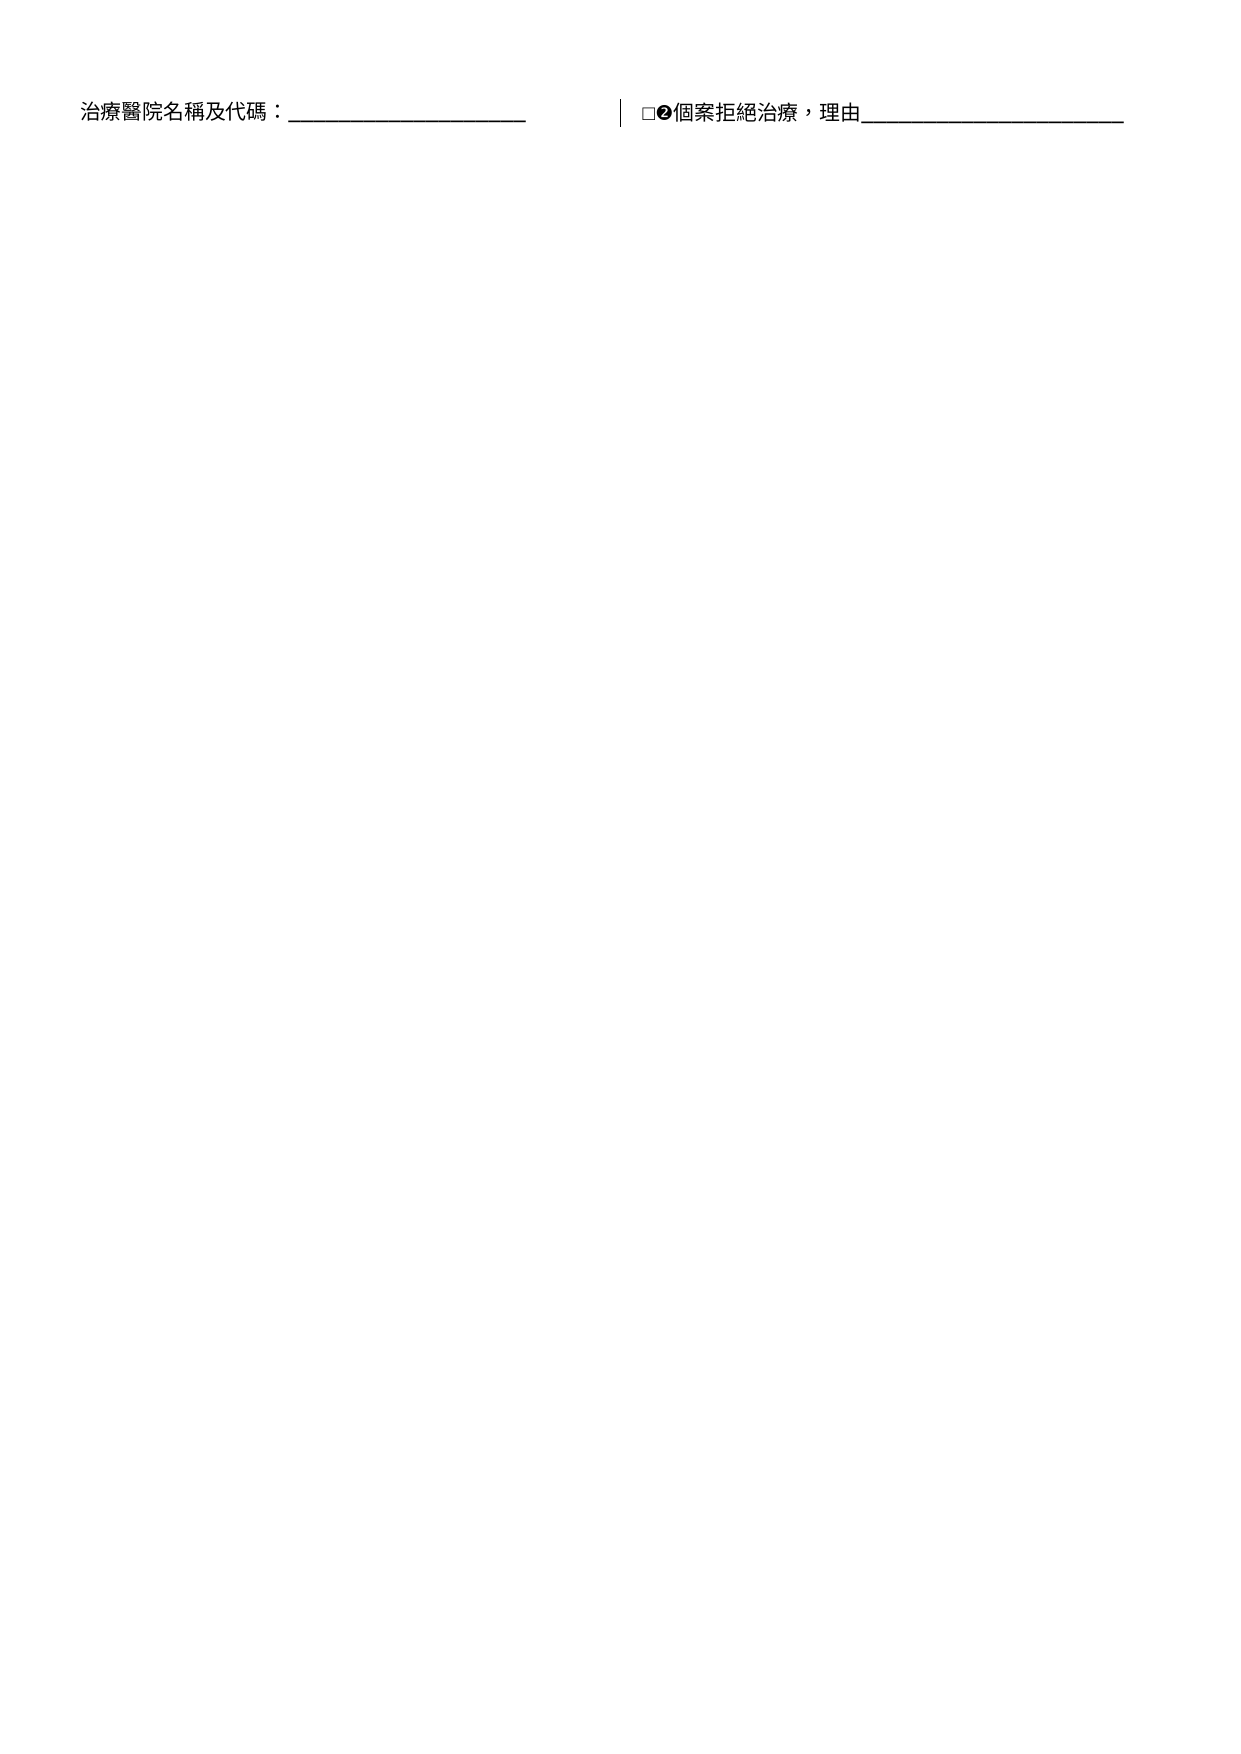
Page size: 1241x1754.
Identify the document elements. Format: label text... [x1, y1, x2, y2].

text □個案拒絕治療，理由_____________________ [642, 99, 1211, 126]
text 治療醫院名稱及代碼：___________________ [29, 99, 598, 124]
